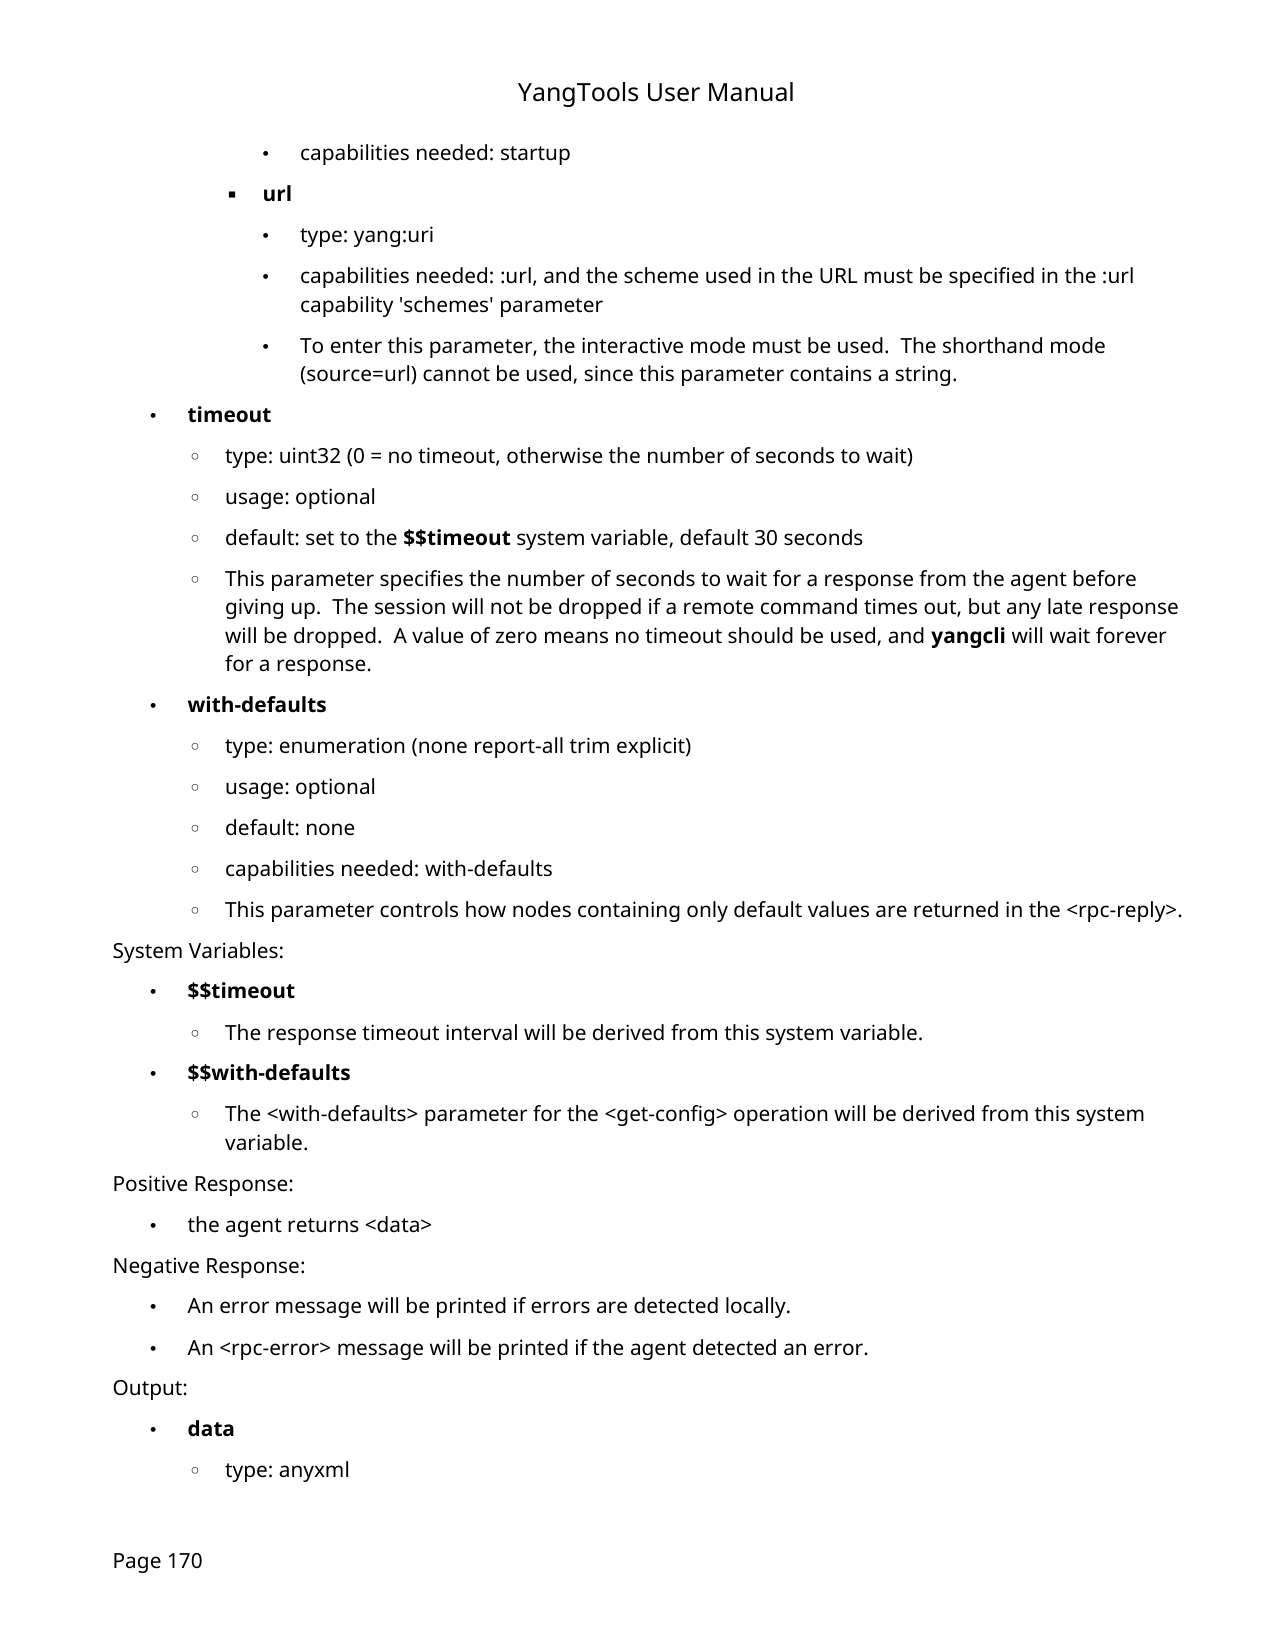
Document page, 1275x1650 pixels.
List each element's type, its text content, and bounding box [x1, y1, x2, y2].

text Negative Response: [112, 1251, 1200, 1279]
list type: yang:uri [262, 220, 1200, 249]
list usage: optional [187, 772, 1200, 800]
list capabilities needed: with-defaults [187, 854, 1200, 882]
list default: none [187, 813, 1200, 841]
list The response timeout interval will be derived from this system variable. [187, 1018, 1200, 1046]
text Output: [112, 1373, 1200, 1402]
list type: uint32 (0 = no timeout, otherwise the number of seconds to wait) [187, 441, 1200, 469]
list type: enumeration (none report-all trim explicit) [187, 731, 1200, 759]
list timeout [150, 400, 1200, 428]
list capabilities needed: startup [262, 138, 1200, 167]
list $$with-defaults [150, 1058, 1200, 1087]
list url [225, 179, 1200, 208]
list This parameter specifies the number of seconds to wait for a response from the agent before giving up. The session will not be dropped if a remote command times out, but any late response will be dropped. A value of zero means no timeout should be used, and yangcli will wait forever for a response. [187, 564, 1200, 678]
list An <rpc-error> message will be printed if the agent detected an error. [150, 1333, 1200, 1361]
list type: anyxml [187, 1455, 1200, 1484]
list To enter this parameter, the interactive mode must be used. The shorthand mode (source=url) cannot be used, since this parameter contains a string. [262, 331, 1200, 388]
list An error message will be printed if errors are detected locally. [150, 1292, 1200, 1320]
list The <with-defaults> parameter for the <get-config> operation will be derived from this system variable. [187, 1099, 1200, 1156]
text Positive Response: [112, 1169, 1200, 1197]
list data [150, 1414, 1200, 1443]
text System Variables: [112, 936, 1200, 964]
list the agent returns <data> [150, 1210, 1200, 1238]
list with-defaults [150, 690, 1200, 718]
list capabilities needed: :url, and the scheme used in the URL must be specified in the :url capability 'schemes' parameter [262, 261, 1200, 318]
list $$timeout [150, 977, 1200, 1005]
list This parameter controls how nodes containing only default values are returned in the <rpc-reply>. [187, 895, 1200, 923]
list default: set to the $$timeout system variable, default 30 seconds [187, 523, 1200, 551]
list usage: optional [187, 482, 1200, 510]
